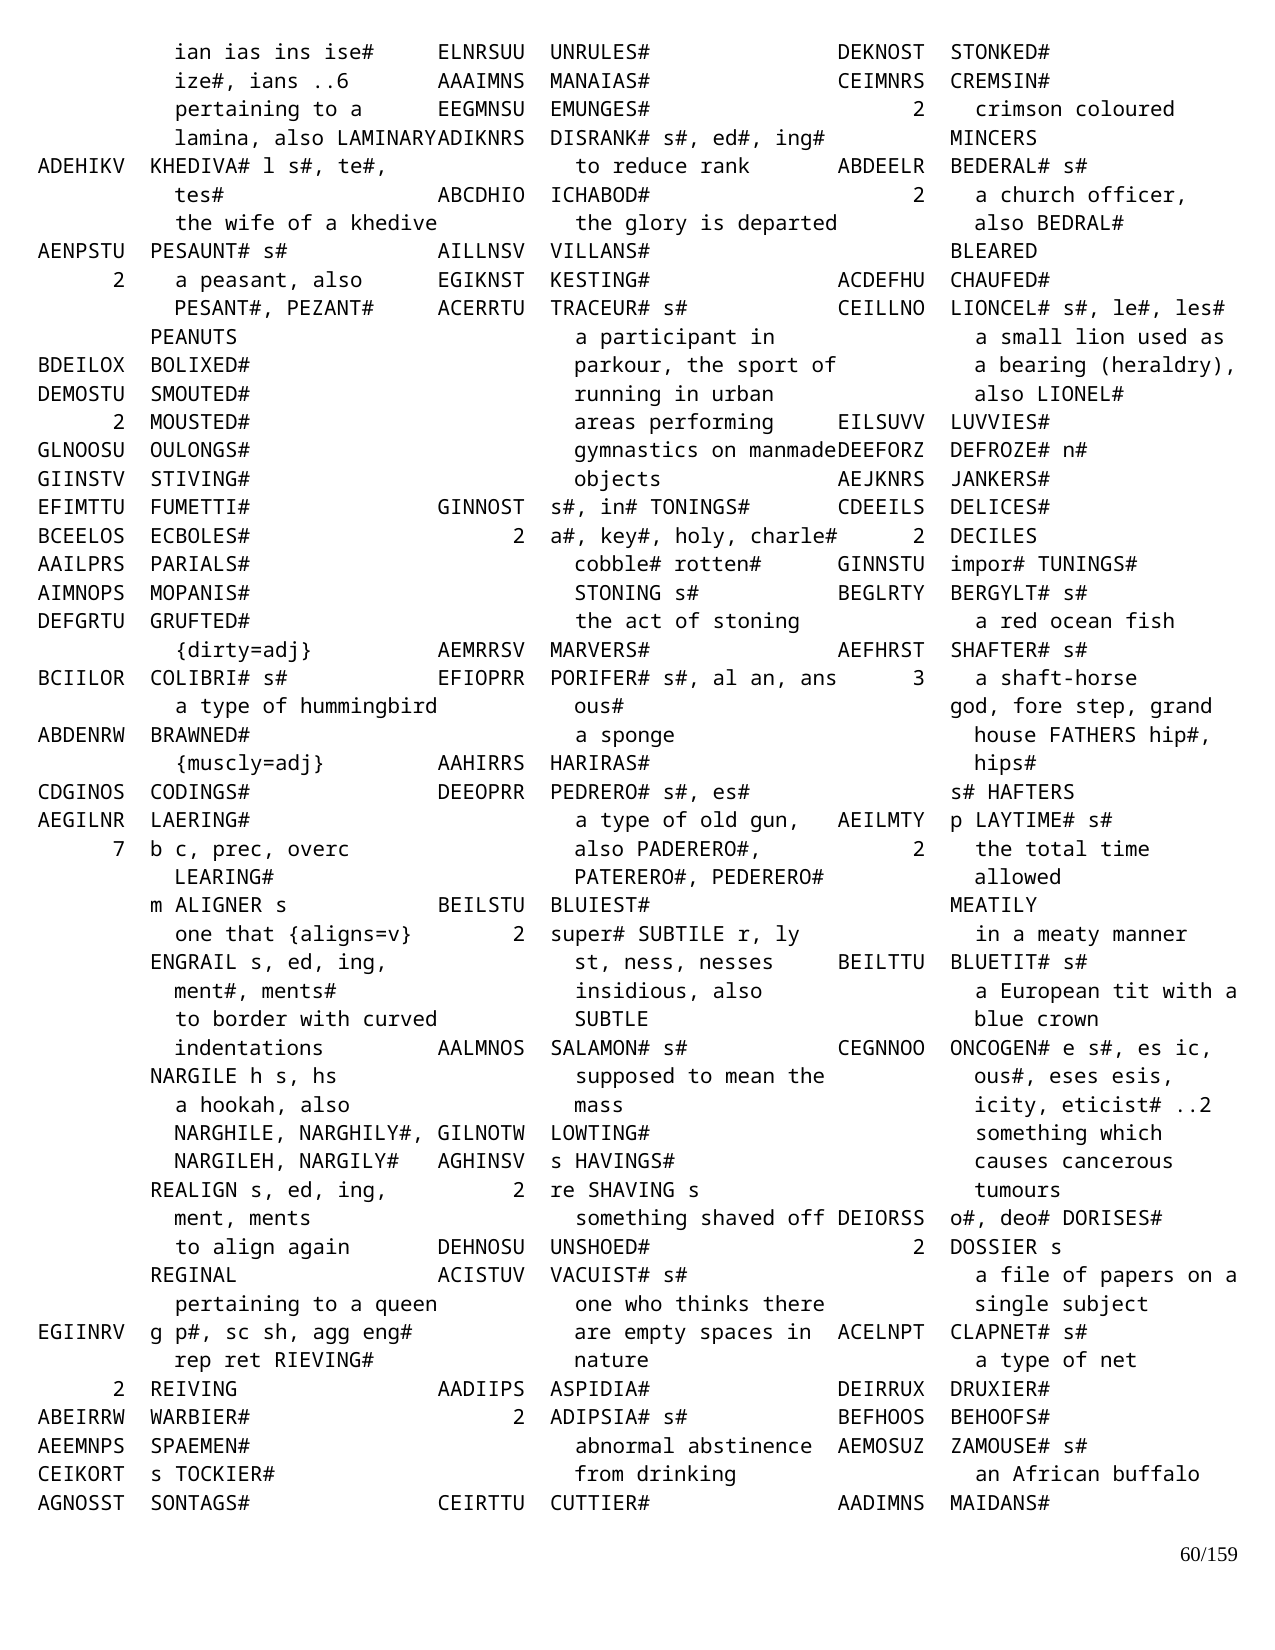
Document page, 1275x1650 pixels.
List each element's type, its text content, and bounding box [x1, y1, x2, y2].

text AADIMNS MAIDANS# [837, 1488, 1237, 1516]
text BEILTTU BLUETIT# s# [837, 947, 1237, 976]
text AEILMTY p LAYTIME# s# [837, 805, 1237, 834]
text CEIKORT s TOCKIER# [37, 1459, 437, 1488]
text EILSUVV LUVVIES# [837, 407, 1237, 436]
text DEIORSS o#, deo# DORISES# [837, 1203, 1237, 1232]
text ACERRTU TRACEUR# s# [437, 293, 837, 322]
text DEKNOST STONKED# [837, 37, 1237, 66]
text an African buffalo [837, 1459, 1237, 1488]
text DEEOPRR PEDRERO# s#, es# [437, 777, 837, 805]
text DEIRRUX DRUXIER# [837, 1374, 1237, 1402]
text 2 DECILES [837, 521, 1237, 549]
text BEILSTU BLUIEST# [437, 891, 837, 919]
text a file of papers on a single subject [837, 1260, 1237, 1317]
text the act of stoning [437, 606, 837, 635]
text REALIGN s, ed, ing, ment, ments [37, 1175, 437, 1232]
text a sponge [437, 720, 837, 748]
text CDEEILS DELICES# [837, 492, 1237, 521]
text a red ocean fish [837, 606, 1237, 635]
text GINNOST s#, in# TONINGS# [437, 492, 837, 521]
text CEILLNO LIONCEL# s#, le#, les# [837, 293, 1237, 322]
text CEIRTTU CUTTIER# [437, 1488, 837, 1516]
text DEHNOSU UNSHOED# [437, 1232, 837, 1260]
text PEANUTS [37, 322, 437, 350]
text s# HAFTERS [837, 777, 1237, 805]
text ABEIRRW WARBIER# [37, 1402, 437, 1431]
text ADEHIKV KHEDIVA# l s#, te#, tes# [37, 151, 437, 208]
text AAAIMNS MANAIAS# [437, 66, 837, 94]
text BEGLRTY BERGYLT# s# [837, 578, 1237, 606]
text GILNOTW LOWTING# [437, 1118, 837, 1147]
text 2 re SHAVING s [437, 1175, 837, 1203]
text 2 MOUSTED# [37, 407, 437, 436]
text AAHIRRS HARIRAS# [437, 748, 837, 777]
text the wife of a khedive [37, 208, 437, 237]
text AALMNOS SALAMON# s# [437, 1033, 837, 1061]
text 2 a church officer, also BEDRAL# [837, 180, 1237, 237]
text AEJKNRS JANKERS# [837, 464, 1237, 492]
text ABCDHIO ICHABOD# [437, 180, 837, 208]
text 2 super# SUBTILE r, ly st, ness, nesses [437, 919, 837, 976]
text something shaved off [437, 1203, 837, 1232]
text pertaining to a lamina, also LAMINARY [37, 94, 437, 151]
text MINCERS [837, 123, 1237, 151]
text 7 b c, prec, overc LEARING# [37, 834, 437, 891]
text a type of hummingbird [37, 692, 437, 720]
text AAILPRS PARIALS# [37, 549, 437, 578]
text BLEARED [837, 237, 1237, 265]
text something which causes cancerous tumours [837, 1118, 1237, 1203]
text a European tit with a blue crown [837, 976, 1237, 1033]
text {muscly=adj} [37, 748, 437, 777]
text ACISTUV VACUIST# s# [437, 1260, 837, 1289]
text EGIINRV g p#, sc sh, agg eng# rep ret RIEVING# [37, 1317, 437, 1374]
text ADIKNRS DISRANK# s#, ed#, ing# [437, 123, 837, 151]
text in a meaty manner [837, 919, 1237, 947]
text AEEMNPS SPAEMEN# [37, 1431, 437, 1459]
text AEGILNR LAERING# [37, 805, 437, 834]
text CDGINOS CODINGS# [37, 777, 437, 805]
text ACELNPT CLAPNET# s# [837, 1317, 1237, 1346]
text 2 a#, key#, holy, charle# cobble# rotten# STONING s# [437, 521, 837, 606]
text DEMOSTU SMOUTED# [37, 379, 437, 407]
text AGNOSST SONTAGS# [37, 1488, 437, 1516]
text EFIMTTU FUMETTI# [37, 492, 437, 521]
text supposed to mean the mass [437, 1061, 837, 1118]
text ABDEELR BEDERAL# s# [837, 151, 1237, 180]
text to reduce rank [437, 151, 837, 180]
text GIINSTV STIVING# [37, 464, 437, 492]
text 2 the total time allowed [837, 834, 1237, 891]
text AADIIPS ASPIDIA# [437, 1374, 837, 1402]
text MEATILY [837, 891, 1237, 919]
text one who thinks there are empty spaces in nature [437, 1289, 837, 1374]
text DEFGRTU GRUFTED# [37, 606, 437, 635]
text NARGILE h s, hs [37, 1061, 437, 1090]
text EFIOPRR PORIFER# s#, al an, ans ous# [437, 663, 837, 720]
text AGHINSV s HAVINGS# [437, 1147, 837, 1175]
text ENGRAIL s, ed, ing, ment#, ments# [37, 947, 437, 1004]
text AENPSTU PESAUNT# s# [37, 237, 437, 265]
text 2 DOSSIER s [837, 1232, 1237, 1260]
text EGIKNST KESTING# [437, 265, 837, 293]
text abnormal abstinence from drinking [437, 1431, 837, 1488]
text ELNRSUU UNRULES# [437, 37, 837, 66]
text 3 a shaft-horse [837, 663, 1237, 692]
text 2 a peasant, also PESANT#, PEZANT# [37, 265, 437, 322]
text AILLNSV VILLANS# [437, 237, 837, 265]
text GINNSTU impor# TUNINGS# [837, 549, 1237, 578]
text EEGMNSU EMUNGES# [437, 94, 837, 123]
text GLNOOSU OULONGS# [37, 436, 437, 464]
text the glory is departed [437, 208, 837, 237]
text to align again [37, 1232, 437, 1260]
text ian ias ins ise# ize#, ians ..6 [37, 37, 437, 94]
text m ALIGNER s [37, 891, 437, 919]
text to border with curved indentations [37, 1004, 437, 1061]
text AEMRRSV MARVERS# [437, 635, 837, 663]
text CEIMNRS CREMSIN# [837, 66, 1237, 94]
text DEEFORZ DEFROZE# n# [837, 436, 1237, 464]
text one that {aligns=v} [37, 919, 437, 947]
text ACDEFHU CHAUFED# [837, 265, 1237, 293]
text AEMOSUZ ZAMOUSE# s# [837, 1431, 1237, 1459]
text a type of old gun, also PADERERO#, PATERERO#, PEDERERO# [437, 805, 837, 891]
text 2 crimson coloured [837, 94, 1237, 123]
text BDEILOX BOLIXED# [37, 350, 437, 379]
text AEFHRST SHAFTER# s# [837, 635, 1237, 663]
text a small lion used as a bearing (heraldry), also LIONEL# [837, 322, 1237, 407]
text a hookah, also NARGHILE, NARGHILY#, NARGILEH, NARGILY# [37, 1090, 437, 1175]
text 2 ADIPSIA# s# [437, 1402, 837, 1431]
text BCEELOS ECBOLES# [37, 521, 437, 549]
text god, fore step, grand house FATHERS hip#, hips# [837, 692, 1237, 777]
text pertaining to a queen [37, 1289, 437, 1317]
text insidious, also SUBTLE [437, 976, 837, 1033]
text ABDENRW BRAWNED# [37, 720, 437, 748]
text BEFHOOS BEHOOFS# [837, 1402, 1237, 1431]
text BCIILOR COLIBRI# s# [37, 663, 437, 692]
text REGINAL [37, 1260, 437, 1289]
text a type of net [837, 1346, 1237, 1374]
text AIMNOPS MOPANIS# [37, 578, 437, 606]
text CEGNNOO ONCOGEN# e s#, es ic, ous#, eses esis, icity, eticist# ..2 [837, 1033, 1237, 1118]
text a participant in parkour, the sport of running in urban areas performing gymnastics on manmade objects [437, 322, 837, 492]
text 2 REIVING [37, 1374, 437, 1402]
text {dirty=adj} [37, 635, 437, 663]
